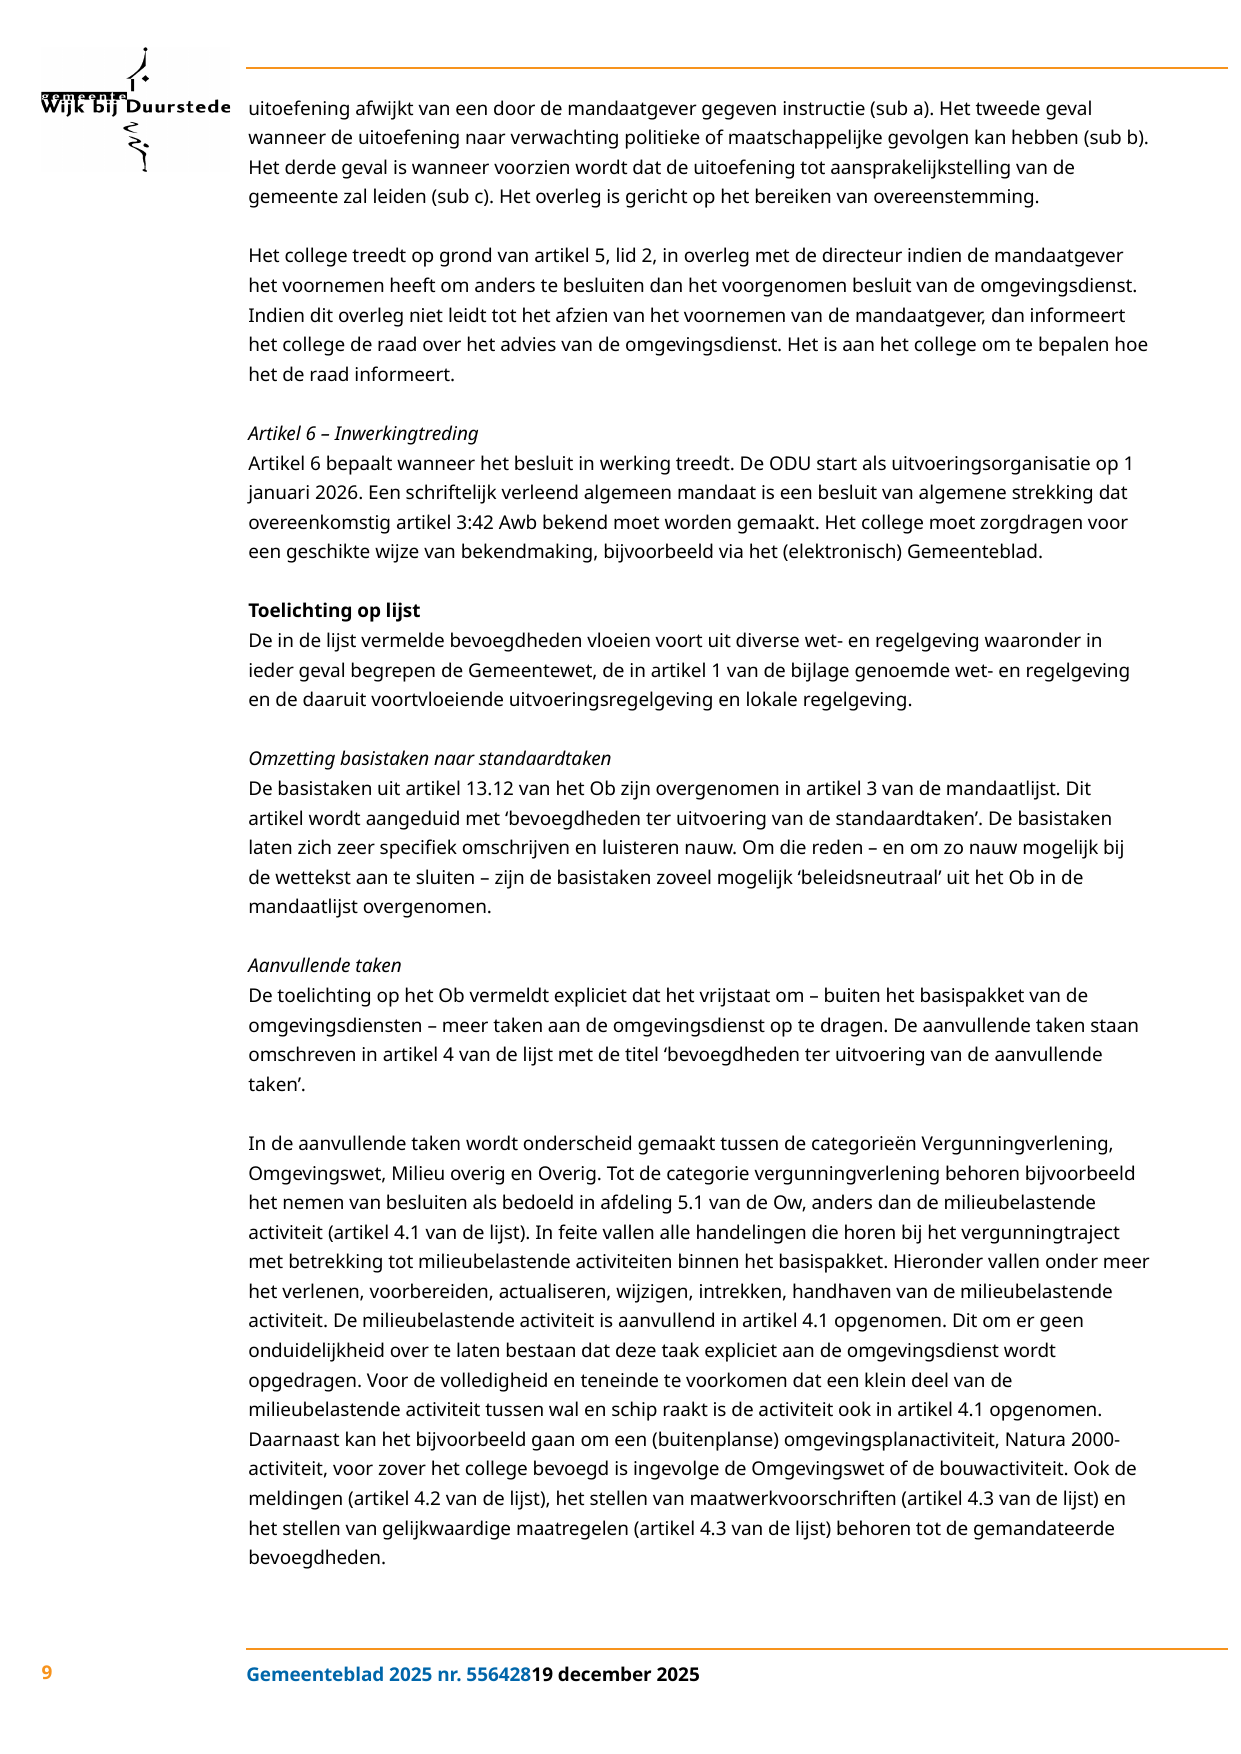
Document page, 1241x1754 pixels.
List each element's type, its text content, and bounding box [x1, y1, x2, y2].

text Omzetting basistaken naar standaardtaken [248, 746, 1152, 771]
text Het college treedt op grond van artikel 5, lid 2, in overleg met de directeur indien de mandaatgever het voornemen heeft om anders te besluiten dan het voorgenomen besluit van de omgevingsdienst. Indien dit overleg niet leidt tot het afzien van het voornemen van de mandaatgever, dan informeert het college de raad over het advies van de omgevingsdienst. Het is aan het college om te bepalen hoe het de raad informeert. [248, 243, 1152, 387]
text De toelichting op het Ob vermeldt expliciet dat het vrijstaat om – buiten het basispakket van de omgevingsdiensten – meer taken aan de omgevingsdienst op te dragen. De aanvullende taken staan omschreven in artikel 4 van de lijst met de titel ‘bevoegdheden ter uitvoering van de aanvullende taken’. [248, 982, 1152, 1097]
text De in de lijst vermelde bevoegdheden vloeien voort uit diverse wet- en regelgeving waaronder in ieder geval begrepen de Gemeentewet, de in artikel 1 van de bijlage genoemde wet- en regelgeving en de daaruit voortvloeiende uitvoeringsregelgeving en lokale regelgeving. [248, 627, 1152, 712]
text Artikel 6 – Inwerkingtreding [248, 420, 1152, 446]
text Toelichting op lijst [248, 598, 1152, 623]
picture [41, 47, 231, 172]
text Aanvullende taken [248, 953, 1152, 978]
text Artikel 6 bepaalt wanneer het besluit in werking treedt. De ODU start als uitvoeringsorganisatie op 1 januari 2026. Een schriftelijk verleend algemeen mandaat is een besluit van algemene strekking dat overeenkomstig artikel 3:42 Awb bekend moet worden gemaakt. Het college moet zorgdragen voor een geschikte wijze van bekendmaking, bijvoorbeeld via het (elektronisch) Gemeenteblad. [248, 450, 1152, 564]
text De basistaken uit artikel 13.12 van het Ob zijn overgenomen in artikel 3 van de mandaatlijst. Dit artikel wordt aangeduid met ‘bevoegdheden ter uitvoering van de standaardtaken’. De basistaken laten zich zeer specifiek omschrijven en luisteren nauw. Om die reden – en om zo nauw mogelijk bij de wettekst aan te sluiten – zijn de basistaken zoveel mogelijk ‘beleidsneutraal’ uit het Ob in de mandaatlijst overgenomen. [248, 775, 1152, 919]
text uitoefening afwijkt van een door de mandaatgever gegeven instructie (sub a). Het tweede geval wanneer de uitoefening naar verwachting politieke of maatschappelijke gevolgen kan hebben (sub b). Het derde geval is wanneer voorzien wordt dat de uitoefening tot aansprakelijkstelling van de gemeente zal leiden (sub c). Het overleg is gericht op het bereiken van overeenstemming. [248, 95, 1152, 209]
text In de aanvullende taken wordt onderscheid gemaakt tussen de categorieën Vergunningverlening, Omgevingswet, Milieu overig en Overig. Tot de categorie vergunningverlening behoren bijvoorbeeld het nemen van besluiten als bedoeld in afdeling 5.1 van de Ow, anders dan de milieubelastende activiteit (artikel 4.1 van de lijst). In feite vallen alle handelingen die horen bij het vergunningtraject met betrekking tot milieubelastende activiteiten binnen het basispakket. Hieronder vallen onder meer het verlenen, voorbereiden, actualiseren, wijzigen, intrekken, handhaven van de milieubelastende activiteit. De milieubelastende activiteit is aanvullend in artikel 4.1 opgenomen. Dit om er geen onduidelijkheid over te laten bestaan dat deze taak expliciet aan de omgevingsdienst wordt opgedragen. Voor de volledigheid en teneinde te voorkomen dat een klein deel van de milieubelastende activiteit tussen wal en schip raakt is de activiteit ook in artikel 4.1 opgenomen. Daarnaast kan het bijvoorbeeld gaan om een (buitenplanse) omgevingsplanactiviteit, Natura 2000-activiteit, voor zover het college bevoegd is ingevolge de Omgevingswet of de bouwactiviteit. Ook de meldingen (artikel 4.2 van de lijst), het stellen van maatwerkvoorschriften (artikel 4.3 van de lijst) en het stellen van gelijkwaardige maatregelen (artikel 4.3 van de lijst) behoren tot de gemandateerde bevoegdheden. [248, 1130, 1152, 1570]
